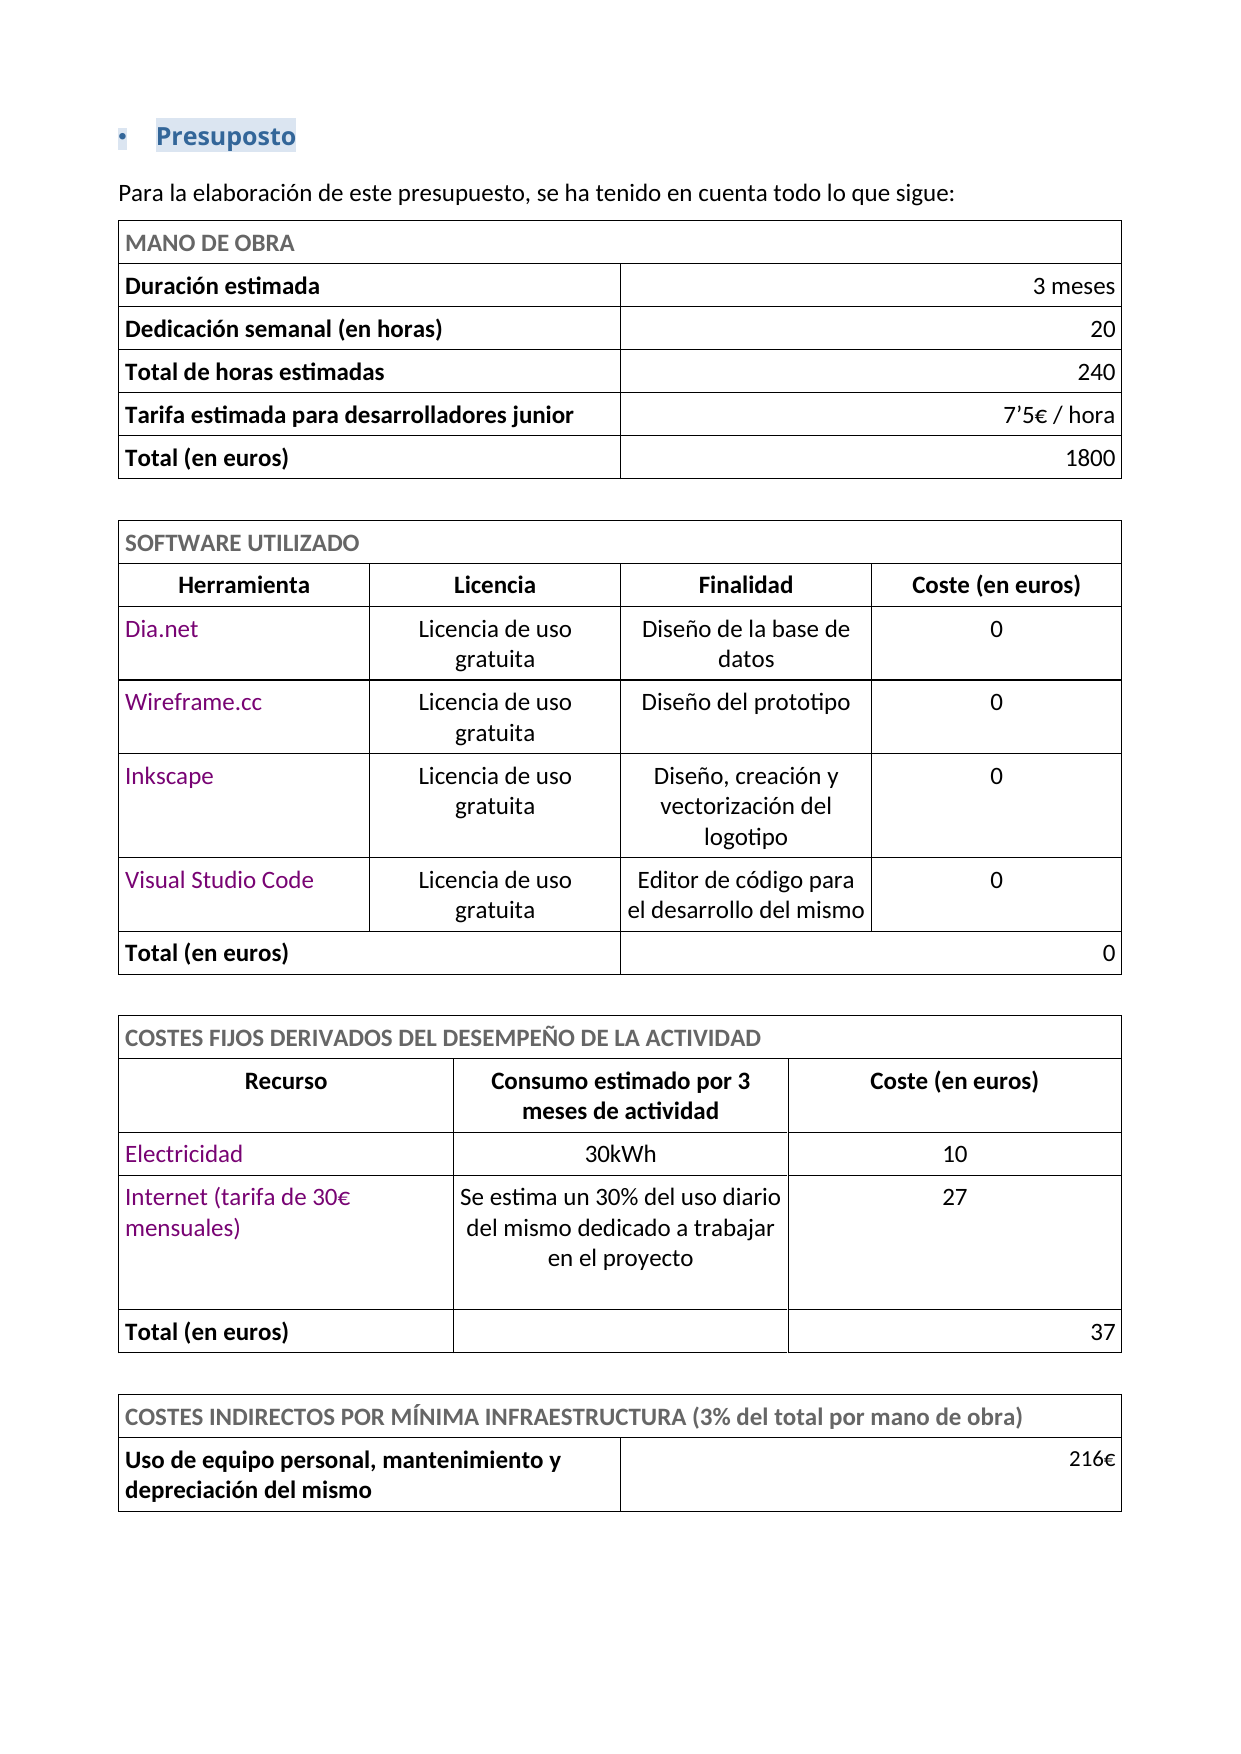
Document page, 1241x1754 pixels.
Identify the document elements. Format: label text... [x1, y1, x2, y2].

table_cell Licencia de uso gratuita [370, 858, 620, 931]
table_cell Herramienta [119, 564, 369, 606]
table_cell Licencia [370, 564, 620, 606]
table_cell 10 [789, 1133, 1121, 1175]
table_cell Dia.net [119, 607, 369, 679]
table_cell Total (en euros) [119, 932, 620, 974]
table_cell Diseño, creación y vectorización del logotipo [621, 754, 871, 857]
table_cell 0 [872, 681, 1121, 753]
table_header SOFTWARE UTILIZADO [119, 521, 1121, 563]
table_cell 3 meses [621, 264, 1121, 306]
table_cell Duración estimada [119, 264, 620, 306]
table_cell Licencia de uso gratuita [370, 754, 620, 857]
table_cell Total (en euros) [119, 1310, 453, 1352]
table_cell Diseño del prototipo [621, 681, 871, 753]
table_cell 0 [872, 607, 1121, 679]
table_cell 0 [872, 858, 1121, 931]
table_cell 1800 [621, 436, 1121, 478]
table_cell Dedicación semanal (en horas) [119, 307, 620, 349]
table_cell 7’5€ / hora [621, 393, 1121, 435]
table_cell Licencia de uso gratuita [370, 681, 620, 753]
table_cell Coste (en euros) [872, 564, 1121, 606]
table_cell Internet (tarifa de 30€ mensuales) [119, 1176, 453, 1309]
table_cell Diseño de la base de datos [621, 607, 871, 679]
table_cell Editor de código para el desarrollo del mismo [621, 858, 871, 931]
table_cell 0 [872, 754, 1121, 857]
table_cell Electricidad [119, 1133, 453, 1175]
table_cell 20 [621, 307, 1121, 349]
table_cell 0 [621, 932, 1121, 974]
table_cell Inkscape [119, 754, 369, 857]
table_cell 216€ [621, 1438, 1121, 1511]
table_cell [454, 1310, 787, 1352]
table_cell Visual Studio Code [119, 858, 369, 931]
table_cell 27 [789, 1176, 1121, 1309]
table_cell 37 [789, 1310, 1121, 1352]
table_header MANO DE OBRA [119, 221, 1121, 263]
table_cell Licencia de uso gratuita [370, 607, 620, 679]
table_cell Total de horas estimadas [119, 350, 620, 392]
table_cell Recurso [119, 1059, 453, 1132]
table_cell Consumo estimado por 3 meses de actividad [454, 1059, 787, 1132]
table_cell Se estima un 30% del uso diario del mismo dedicado a trabajar en el proyecto [454, 1176, 787, 1309]
table_cell Uso de equipo personal, mantenimiento y depreciación del mismo [119, 1438, 620, 1511]
table_cell 30kWh [454, 1133, 787, 1175]
table_cell Coste (en euros) [789, 1059, 1121, 1132]
table_cell Total (en euros) [119, 436, 620, 478]
list Presuposto [118, 118, 1122, 152]
table_header COSTES INDIRECTOS POR MÍNIMA INFRAESTRUCTURA (3% del total por mano de obra) [119, 1395, 1121, 1437]
table_header COSTES FIJOS DERIVADOS DEL DESEMPEÑO DE LA ACTIVIDAD [119, 1016, 1121, 1058]
table_cell 240 [621, 350, 1121, 392]
table_cell Finalidad [621, 564, 871, 606]
table_cell Tarifa estimada para desarrolladores junior [119, 393, 620, 435]
table_cell Wireframe.cc [119, 681, 369, 753]
text Para la elaboración de este presupuesto, se ha tenido en cuenta todo lo que sigue: [118, 177, 1122, 208]
